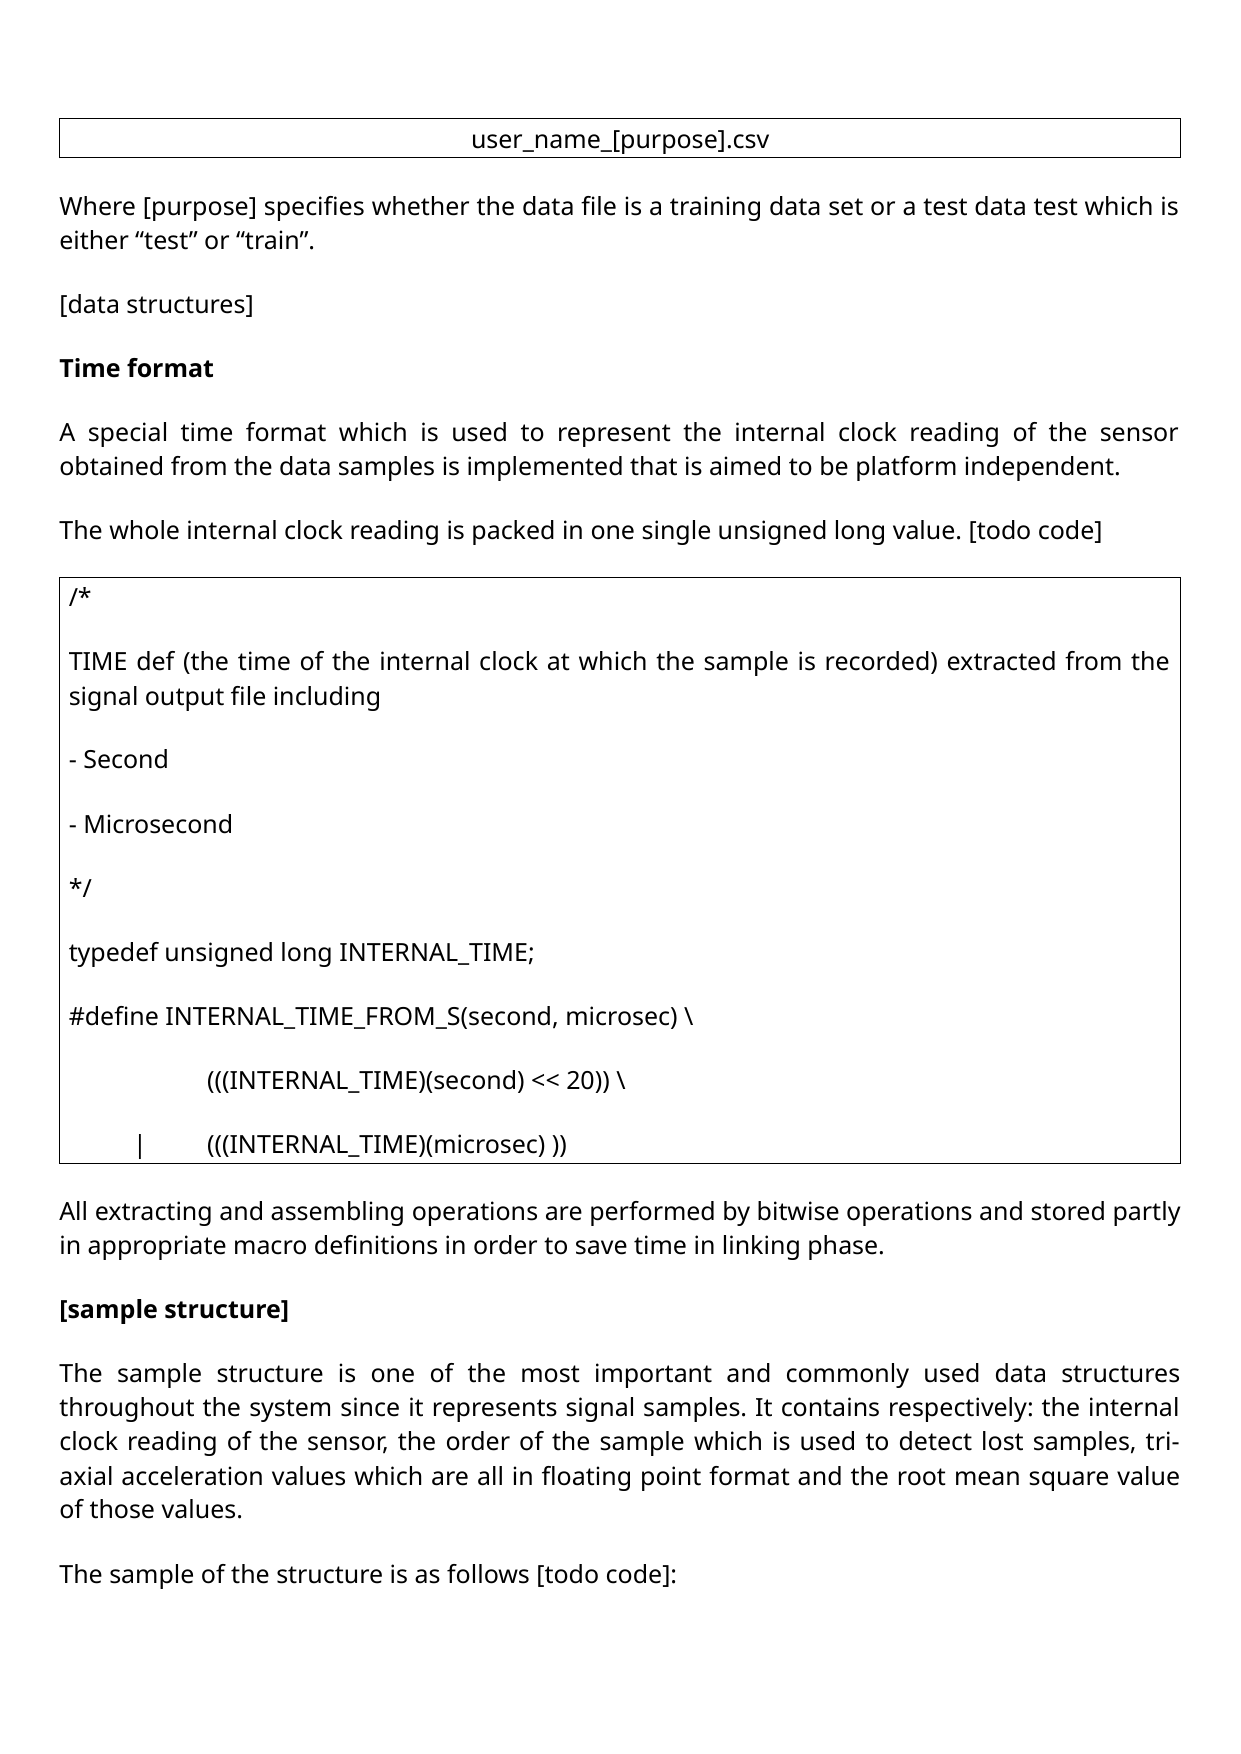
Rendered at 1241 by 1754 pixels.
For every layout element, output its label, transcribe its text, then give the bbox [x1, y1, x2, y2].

text Time format [59, 351, 1181, 385]
text user_name_[purpose].csv [60, 119, 1180, 157]
text - Second [60, 739, 1180, 776]
text [sample structure] [59, 1292, 1181, 1326]
text /* [60, 578, 1180, 614]
text */ [60, 867, 1180, 904]
text The sample structure is one of the most important and commonly used data structures throughout the system since it represents signal samples. It contains respectively: the internal clock reading of the sensor, the order of the sample which is used to detect lost samples, tri-axial acceleration values which are all in floating point format and the root mean square value of those values. [59, 1356, 1181, 1526]
text Where [purpose] specifies whether the data file is a training data set or a test data test which is either “test” or “train”. [59, 188, 1181, 257]
text | (((INTERNAL_TIME)(microsec) )) [60, 1123, 1180, 1163]
text [data structures] [59, 287, 1181, 321]
text - Microsecond [60, 803, 1180, 840]
text A special time format which is used to represent the internal clock reading of the sensor obtained from the data samples is implemented that is aimed to be platform independent. [59, 415, 1181, 483]
text All extracting and assembling operations are performed by bitwise operations and stored partly in appropriate macro definitions in order to save time in linking phase. [59, 1194, 1181, 1262]
text TIME def (the time of the internal clock at which the sample is recorded) extracted from the signal output file including [60, 641, 1180, 712]
text #define INTERNAL_TIME_FROM_S(second, microsec) \ [60, 995, 1180, 1032]
text typedef unsigned long INTERNAL_TIME; [60, 931, 1180, 968]
text The whole internal clock reading is packed in one single unsigned long value. [todo code] [59, 513, 1181, 547]
text (((INTERNAL_TIME)(second) << 20)) \ [60, 1059, 1180, 1097]
text The sample of the structure is as follows [todo code]: [59, 1556, 1181, 1590]
